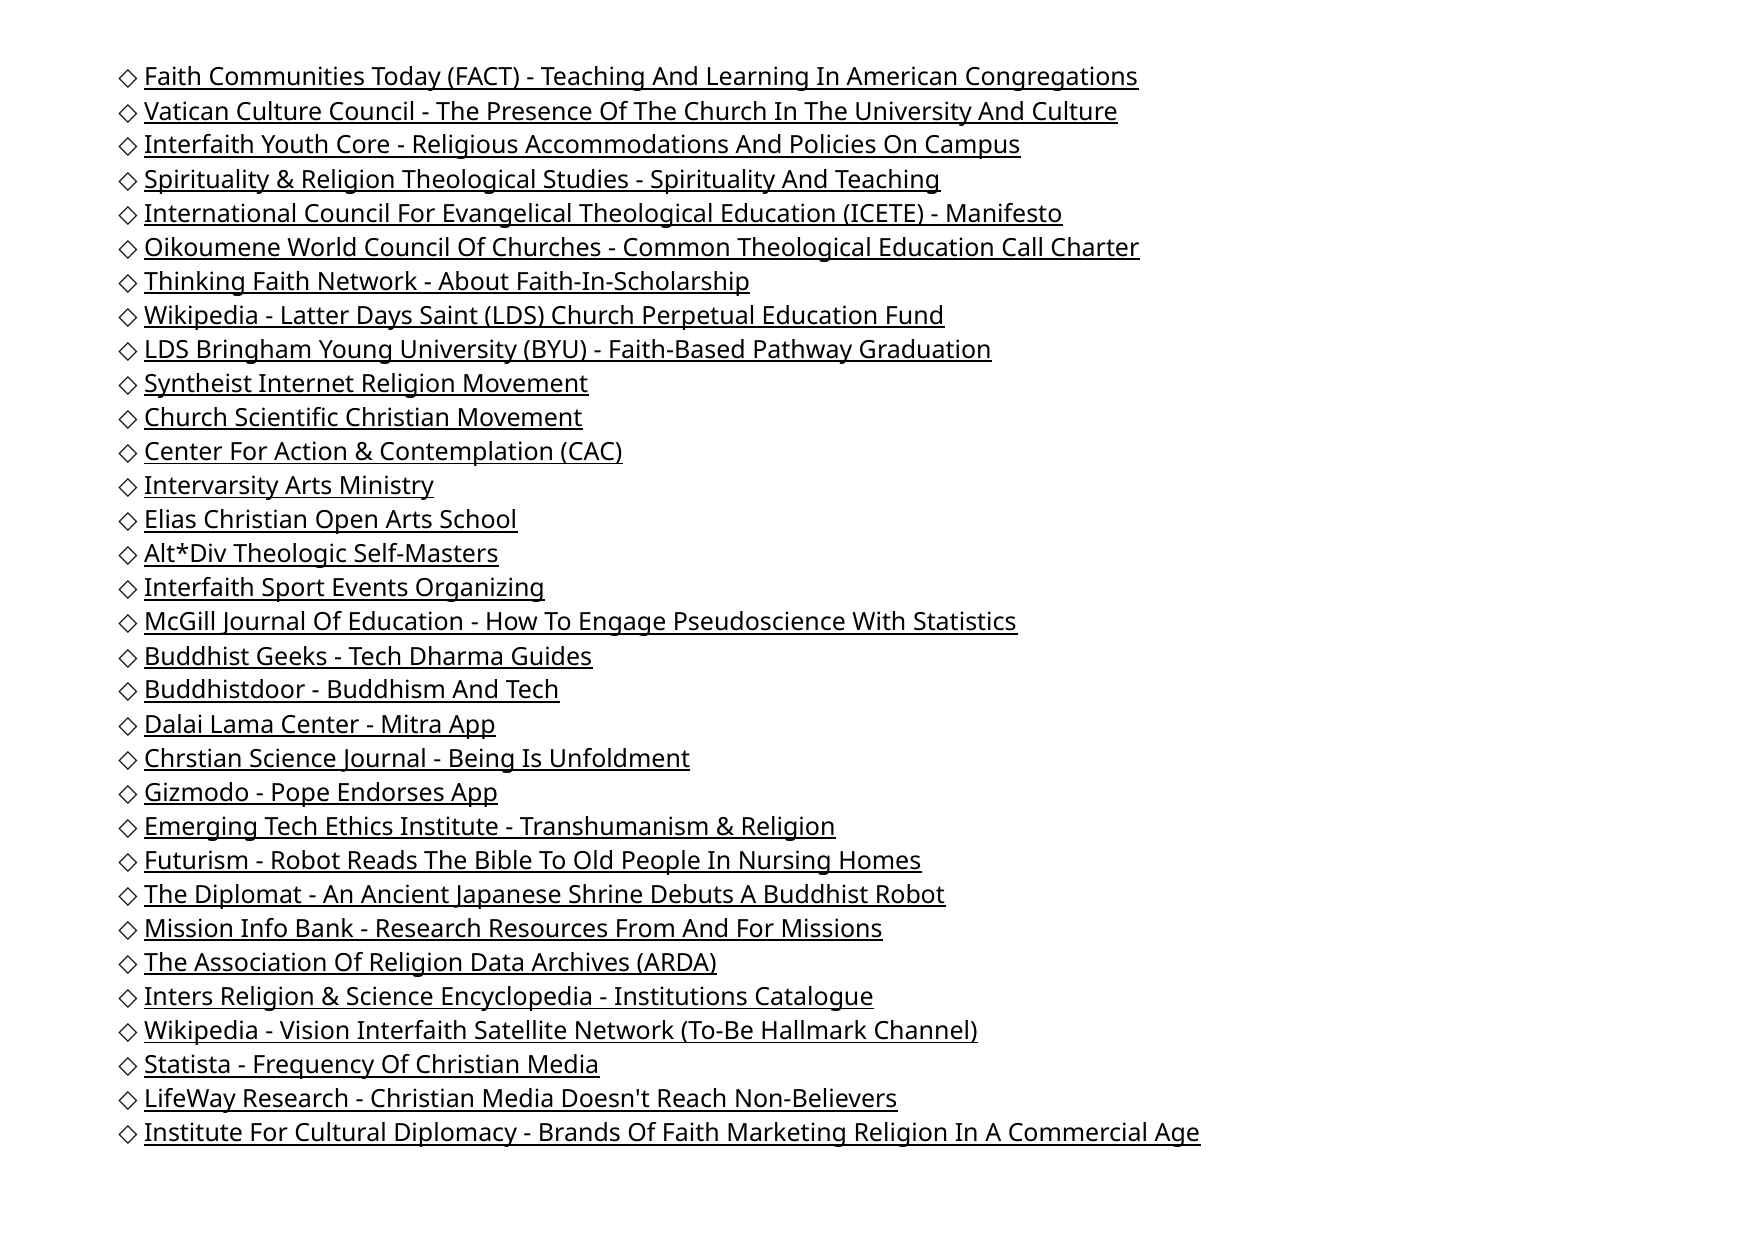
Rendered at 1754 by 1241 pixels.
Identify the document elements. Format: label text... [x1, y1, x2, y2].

text ◇ Church Scientific Christian Movement [118, 400, 1695, 434]
text ◇ Vatican Culture Council - The Presence Of The Church In The University And Culture [118, 93, 1695, 127]
text ◇ Oikoumene World Council Of Churches - Common Theological Education Call Charter [118, 229, 1695, 263]
text ◇ Institute For Cultural Diplomacy - Brands Of Faith Marketing Religion In A Commercial Age [118, 1115, 1695, 1149]
text ◇ Elias Christian Open Arts School [118, 502, 1695, 536]
text ◇ Wikipedia - Vision Interfaith Satellite Network (To-Be Hallmark Channel) [118, 1013, 1695, 1047]
text ◇ International Council For Evangelical Theological Education (ICETE) - Manifesto [118, 195, 1695, 229]
text ◇ Center For Action & Contemplation (CAC) [118, 434, 1695, 468]
text ◇ Thinking Faith Network - About Faith-In-Scholarship [118, 263, 1695, 297]
text ◇ LDS Bringham Young University (BYU) - Faith-Based Pathway Graduation [118, 332, 1695, 366]
text ◇ Mission Info Bank - Research Resources From And For Missions [118, 911, 1695, 945]
text ◇ Dalai Lama Center - Mitra App [118, 706, 1695, 740]
text ◇ Buddhist Geeks - Tech Dharma Guides [118, 638, 1695, 672]
text ◇ Intervarsity Arts Ministry [118, 468, 1695, 502]
text ◇ Interfaith Sport Events Organizing [118, 570, 1695, 604]
text ◇ McGill Journal Of Education - How To Engage Pseudoscience With Statistics [118, 604, 1695, 638]
text ◇ The Diplomat - An Ancient Japanese Shrine Debuts A Buddhist Robot [118, 877, 1695, 911]
text ◇ Wikipedia - Latter Days Saint (LDS) Church Perpetual Education Fund [118, 297, 1695, 332]
text ◇ Buddhistdoor - Buddhism And Tech [118, 672, 1695, 706]
text ◇ The Association Of Religion Data Archives (ARDA) [118, 945, 1695, 979]
text ◇ Spirituality & Religion Theological Studies - Spirituality And Teaching [118, 161, 1695, 195]
text ◇ Statista - Frequency Of Christian Media [118, 1047, 1695, 1081]
text ◇ Alt*Div Theologic Self-Masters [118, 536, 1695, 570]
text ◇ Syntheist Internet Religion Movement [118, 366, 1695, 400]
text ◇ Chrstian Science Journal - Being Is Unfoldment [118, 740, 1695, 774]
text ◇ Inters Religion & Science Encyclopedia - Institutions Catalogue [118, 979, 1695, 1013]
text ◇ LifeWay Research - Christian Media Doesn't Reach Non-Believers [118, 1081, 1695, 1115]
text ◇ Faith Communities Today (FACT) - Teaching And Learning In American Congregations [118, 59, 1695, 93]
text ◇ Futurism - Robot Reads The Bible To Old People In Nursing Homes [118, 842, 1695, 877]
text ◇ Interfaith Youth Core - Religious Accommodations And Policies On Campus [118, 127, 1695, 161]
text ◇ Gizmodo - Pope Endorses App [118, 774, 1695, 808]
text ◇ Emerging Tech Ethics Institute - Transhumanism & Religion [118, 808, 1695, 842]
